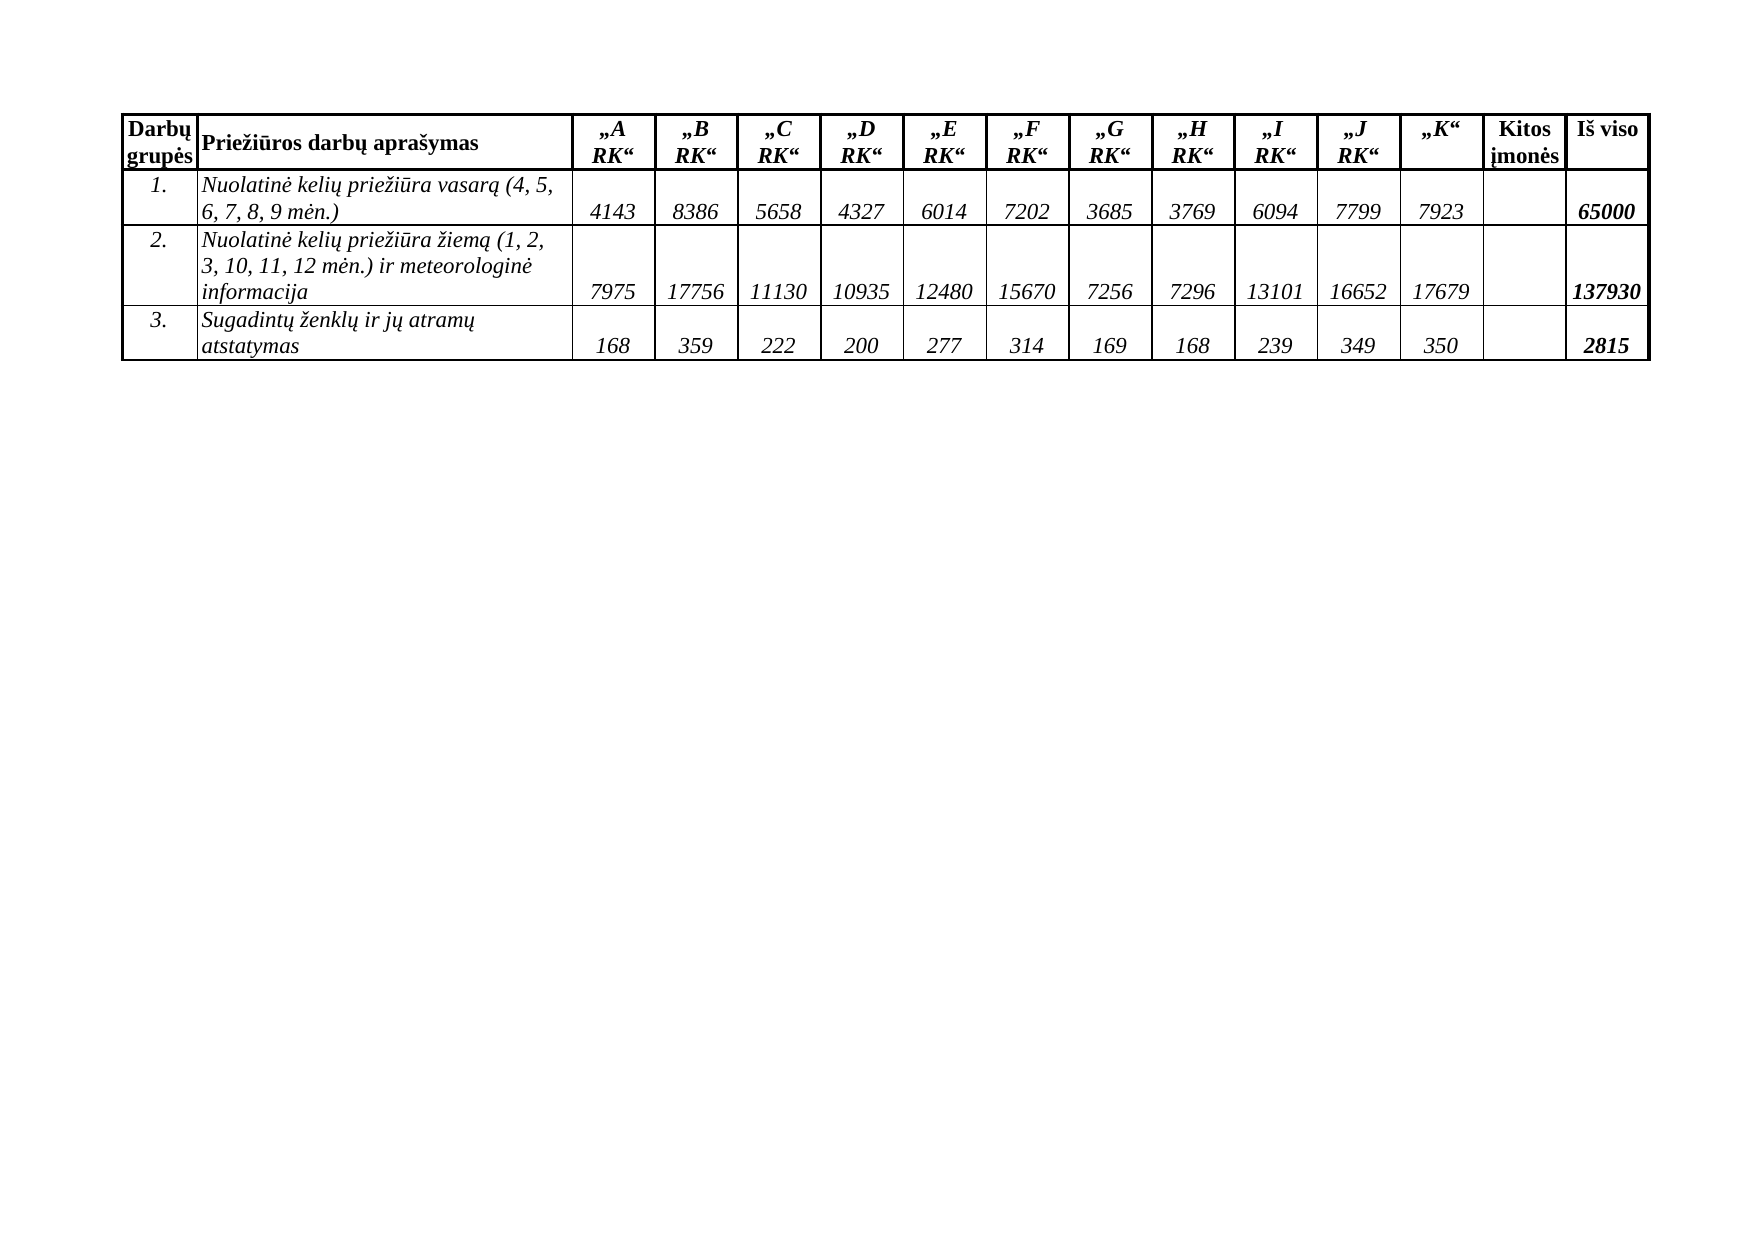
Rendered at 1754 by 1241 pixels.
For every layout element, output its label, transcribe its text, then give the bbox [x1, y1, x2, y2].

table_header „B RK“ [657, 116, 736, 168]
table_cell 239 [1236, 306, 1317, 359]
table_cell 12480 [904, 226, 986, 305]
table_header Kitos įmonės [1485, 116, 1564, 168]
table_cell 350 [1401, 306, 1483, 359]
table_cell 3. [124, 306, 197, 359]
table_cell 10935 [822, 226, 903, 305]
table_cell 277 [904, 306, 986, 359]
table_header „I RK“ [1236, 116, 1316, 168]
table_header „D RK“ [822, 116, 902, 168]
table_cell 137930 [1567, 226, 1647, 305]
table_cell 5658 [739, 171, 820, 224]
table_cell 8386 [656, 171, 737, 224]
table_cell [1484, 226, 1565, 305]
table_header „F RK“ [988, 116, 1068, 168]
table_cell 7799 [1318, 171, 1400, 224]
table_header „H RK“ [1154, 116, 1233, 168]
table_cell 4327 [822, 171, 903, 224]
table_cell 2815 [1567, 306, 1647, 359]
table_cell 6014 [904, 171, 986, 224]
table_cell 17679 [1401, 226, 1483, 305]
table_cell Nuolatinė kelių priežiūra vasarą (4, 5, 6, 7, 8, 9 mėn.) [198, 171, 572, 224]
table_cell 16652 [1318, 226, 1400, 305]
table_header „K“ [1402, 116, 1482, 168]
table_cell 168 [573, 306, 654, 359]
table_cell 7296 [1153, 226, 1234, 305]
table_header „C RK“ [739, 116, 819, 168]
table_cell 314 [987, 306, 1068, 359]
table_cell 222 [739, 306, 820, 359]
table_cell 4143 [573, 171, 654, 224]
table_header „E RK“ [905, 116, 985, 168]
table_cell Sugadintų ženklų ir jų atramų atstatymas [198, 306, 572, 359]
table_header Iš viso [1568, 116, 1647, 168]
table_cell 359 [656, 306, 737, 359]
table_cell 7923 [1401, 171, 1483, 224]
table_cell 349 [1318, 306, 1400, 359]
table_cell 6094 [1236, 171, 1317, 224]
table_cell 7975 [573, 226, 654, 305]
table_cell 2. [124, 226, 197, 305]
table_cell [1484, 306, 1565, 359]
table_header „G RK“ [1071, 116, 1151, 168]
table_header „A RK“ [574, 116, 654, 168]
table_cell 65000 [1567, 171, 1647, 224]
table_header „J RK“ [1319, 116, 1399, 168]
table_cell 3769 [1153, 171, 1234, 224]
table_cell 169 [1070, 306, 1151, 359]
table_cell 7202 [987, 171, 1068, 224]
table_cell 168 [1153, 306, 1234, 359]
table_header Priežiūros darbų aprašymas [199, 116, 571, 168]
table_cell 1. [124, 171, 197, 224]
table_cell 200 [822, 306, 903, 359]
table_cell 11130 [739, 226, 820, 305]
table_header Darbų grupės [124, 116, 196, 168]
table_cell 15670 [987, 226, 1068, 305]
table_cell 7256 [1070, 226, 1151, 305]
table_cell [1484, 171, 1565, 224]
table_cell 17756 [656, 226, 737, 305]
table_cell 13101 [1236, 226, 1317, 305]
table_cell 3685 [1070, 171, 1151, 224]
table_cell Nuolatinė kelių priežiūra žiemą (1, 2, 3, 10, 11, 12 mėn.) ir meteorologinė informacija [198, 226, 572, 305]
